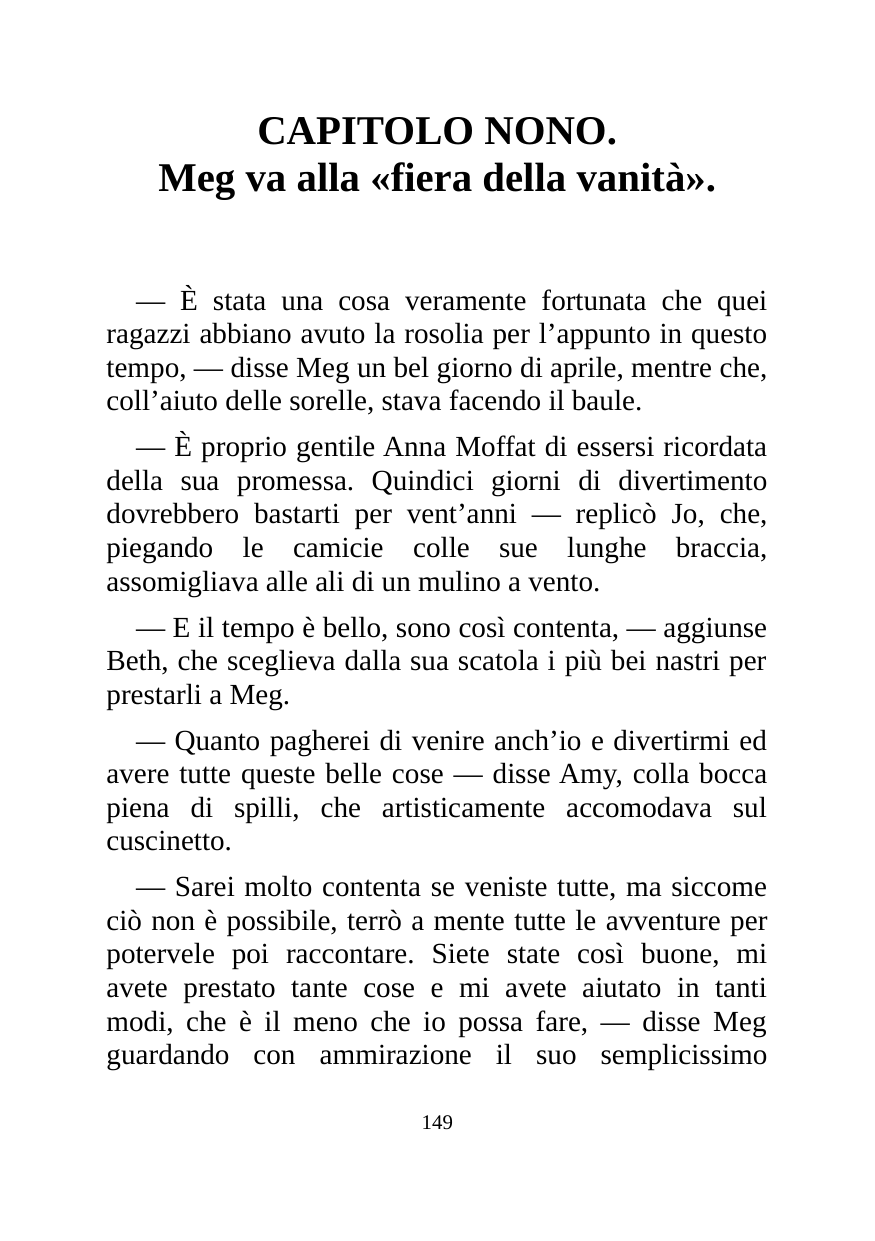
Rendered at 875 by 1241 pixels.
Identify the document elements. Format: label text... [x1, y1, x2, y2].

text — E il tempo è bello, sono così contenta, — aggiunse Beth, che sceglieva dalla sua scatola i più bei nastri per prestarli a Meg. [106, 610, 768, 710]
text — È stata una cosa veramente fortunata che quei ragazzi abbiano avuto la rosolia per l’appunto in questo tempo, — disse Meg un bel giorno di aprile, mentre che, coll’aiuto delle sorelle, stava facendo il baule. [106, 283, 768, 417]
text — È proprio gentile Anna Moffat di essersi ricordata della sua promessa. Quindici giorni di divertimento dovrebbero bastarti per vent’anni — replicò Jo, che, piegando le camicie colle sue lunghe braccia, assomigliava alle ali di un mulino a vento. [106, 429, 768, 597]
text — Quanto pagherei di venire anch’io e divertirmi ed avere tutte queste belle cose — disse Amy, colla bocca piena di spilli, che artisticamente accomodava sul cuscinetto. [106, 723, 768, 857]
text — Sarei molto contenta se veniste tutte, ma siccome ciò non è possibile, terrò a mente tutte le avventure per potervele poi raccontare. Siete state così buone, mi avete prestato tante cose e mi avete aiutato in tanti modi, che è il meno che io possa fare, — disse Meg guardando con ammirazione il suo semplicissimo [106, 869, 768, 1071]
subtitle CAPITOLO NONO. Meg va alla «fiera della vanità». [106, 106, 768, 200]
